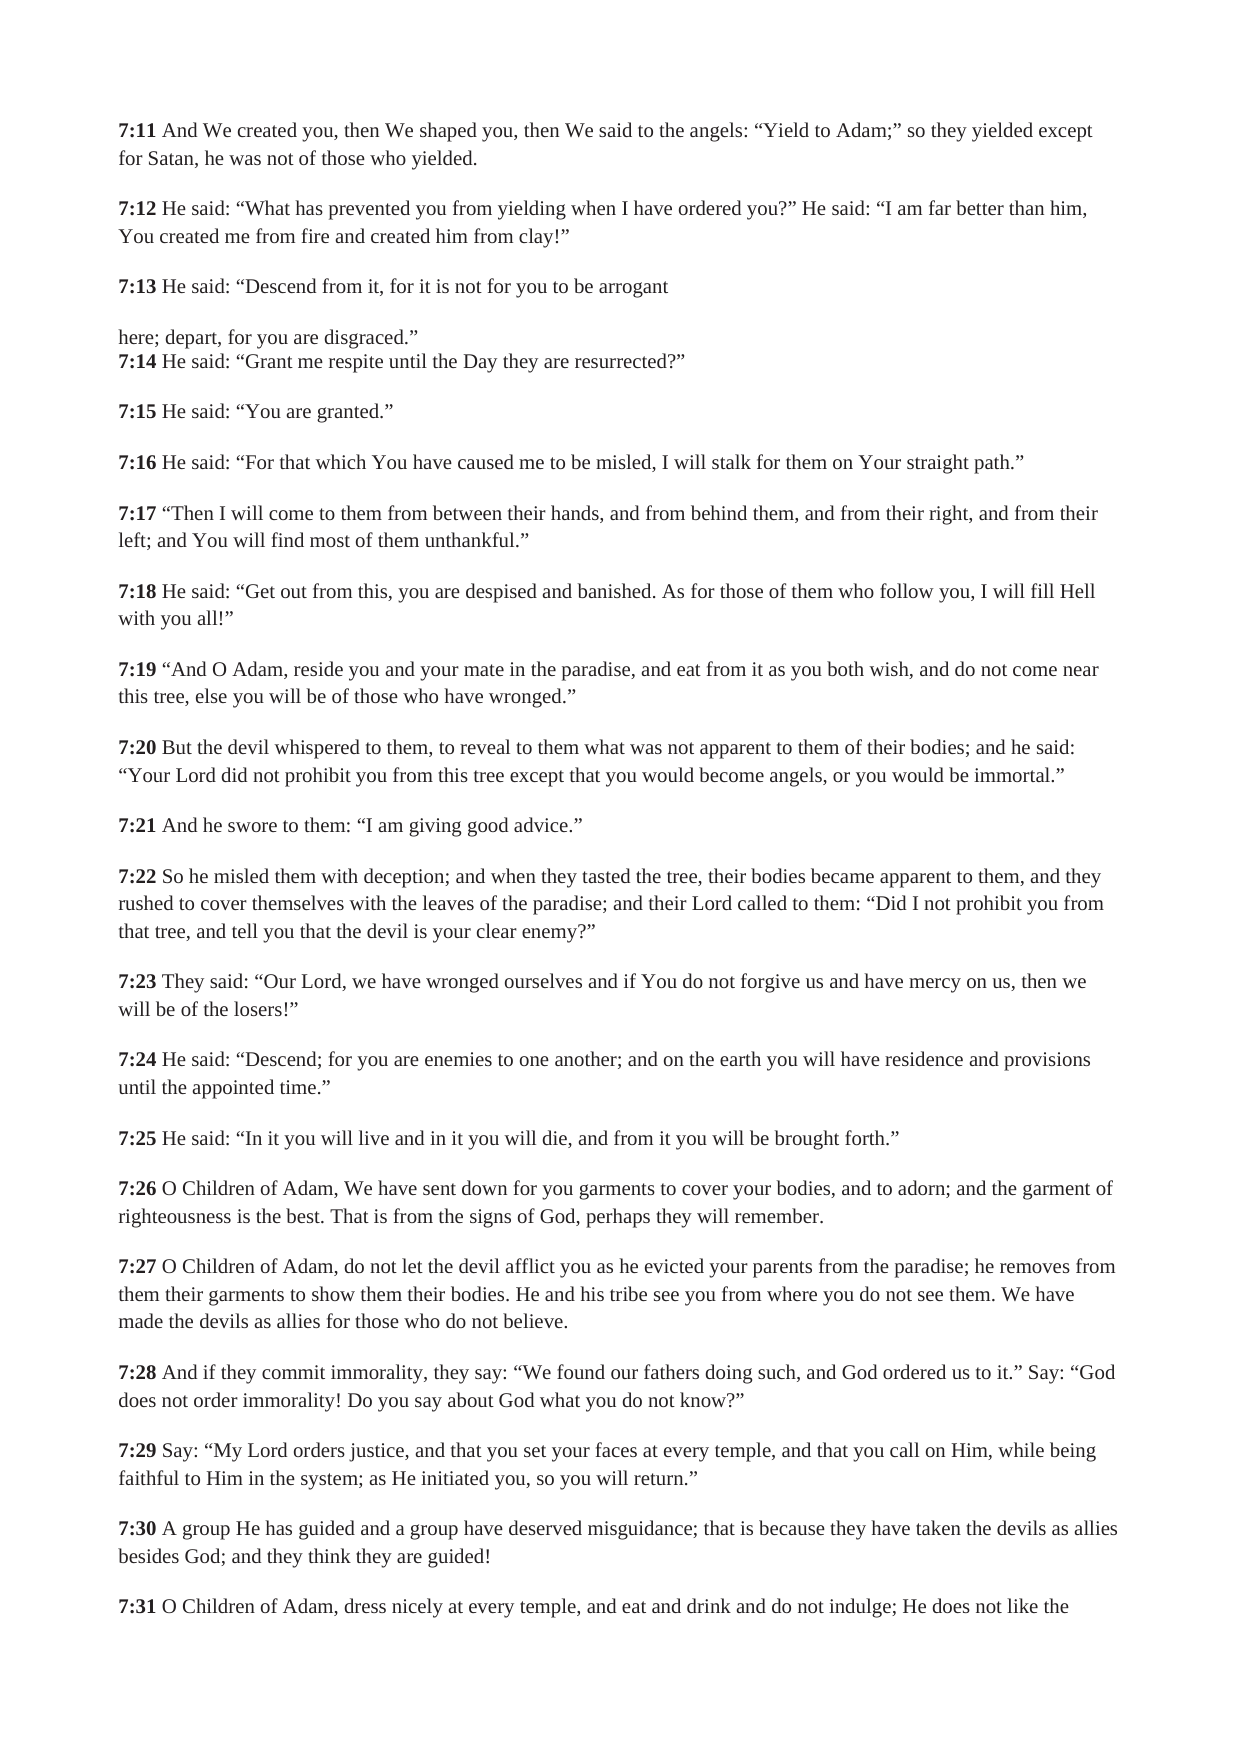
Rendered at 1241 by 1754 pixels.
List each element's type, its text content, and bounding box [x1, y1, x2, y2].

text 7:30 A group He has guided and a group have deserved misguidance; that is because they have taken the devils as allies besides God; and they think they are guided! [118, 1516, 1122, 1568]
text 7:18 He said: “Get out from this, you are despised and banished. As for those of them who follow you, I will fill Hell with you all!” [118, 579, 1122, 630]
text 7:20 But the devil whispered to them, to reveal to them what was not apparent to them of their bodies; and he said: “Your Lord did not prohibit you from this tree except that you would become angels, or you would be immortal.” [118, 735, 1122, 787]
text 7:31 O Children of Adam, dress nicely at every temple, and eat and drink and do not indulge; He does not like the [118, 1594, 1122, 1618]
text 7:28 And if they commit immorality, they say: “We found our fathers doing such, and God ordered us to it.” Say: “God does not order immorality! Do you say about God what you do not know?” [118, 1360, 1122, 1412]
text 7:14 He said: “Grant me respite until the Day they are resurrected?” [118, 349, 1122, 373]
text 7:24 He said: “Descend; for you are enemies to one another; and on the earth you will have residence and provisions until the appointed time.” [118, 1047, 1122, 1099]
text 7:22 So he misled them with deception; and when they tasted the tree, their bodies became apparent to them, and they rushed to cover themselves with the leaves of the paradise; and their Lord called to them: “Did I not prohibit you from that tree, and tell you that the devil is your clear enemy?” [118, 863, 1122, 943]
text 7:29 Say: “My Lord orders justice, and that you set your faces at every temple, and that you call on Him, while being faithful to Him in the system; as He initiated you, so you will return.” [118, 1438, 1122, 1490]
text here; depart, for you are disgraced.” [118, 325, 1122, 349]
text 7:12 He said: “What has prevented you from yielding when I have ordered you?” He said: “I am far better than him, You created me from fire and created him from clay!” [118, 196, 1122, 248]
text 7:25 He said: “In it you will live and in it you will die, and from it you will be brought forth.” [118, 1126, 1122, 1149]
text 7:13 He said: “Descend from it, for it is not for you to be arrogant [118, 274, 1122, 298]
text 7:16 He said: “For that which You have caused me to be misled, I will stalk for them on Your straight path.” [118, 450, 1122, 474]
text 7:27 O Children of Adam, do not let the devil afflict you as he evicted your parents from the paradise; he removes from them their garments to show them their bodies. He and his tribe see you from where you do not see them. We have made the devils as allies for those who do not believe. [118, 1254, 1122, 1333]
text 7:19 “And O Adam, reside you and your mate in the paradise, and eat from it as you both wish, and do not come near this tree, else you will be of those who have wronged.” [118, 657, 1122, 708]
text 7:15 He said: “You are granted.” [118, 399, 1122, 423]
text 7:23 They said: “Our Lord, we have wronged ourselves and if You do not forgive us and have mercy on us, then we will be of the losers!” [118, 969, 1122, 1021]
text 7:17 “Then I will come to them from between their hands, and from behind them, and from their right, and from their left; and You will find most of them unthankful.” [118, 501, 1122, 552]
text 7:26 O Children of Adam, We have sent down for you garments to cover your bodies, and to adorn; and the garment of righteousness is the best. That is from the signs of God, perhaps they will remember. [118, 1176, 1122, 1228]
text 7:11 And We created you, then We shaped you, then We said to the angels: “Yield to Adam;” so they yielded except for Satan, he was not of those who yielded. [118, 118, 1122, 170]
text 7:21 And he swore to them: “I am giving good advice.” [118, 813, 1122, 837]
